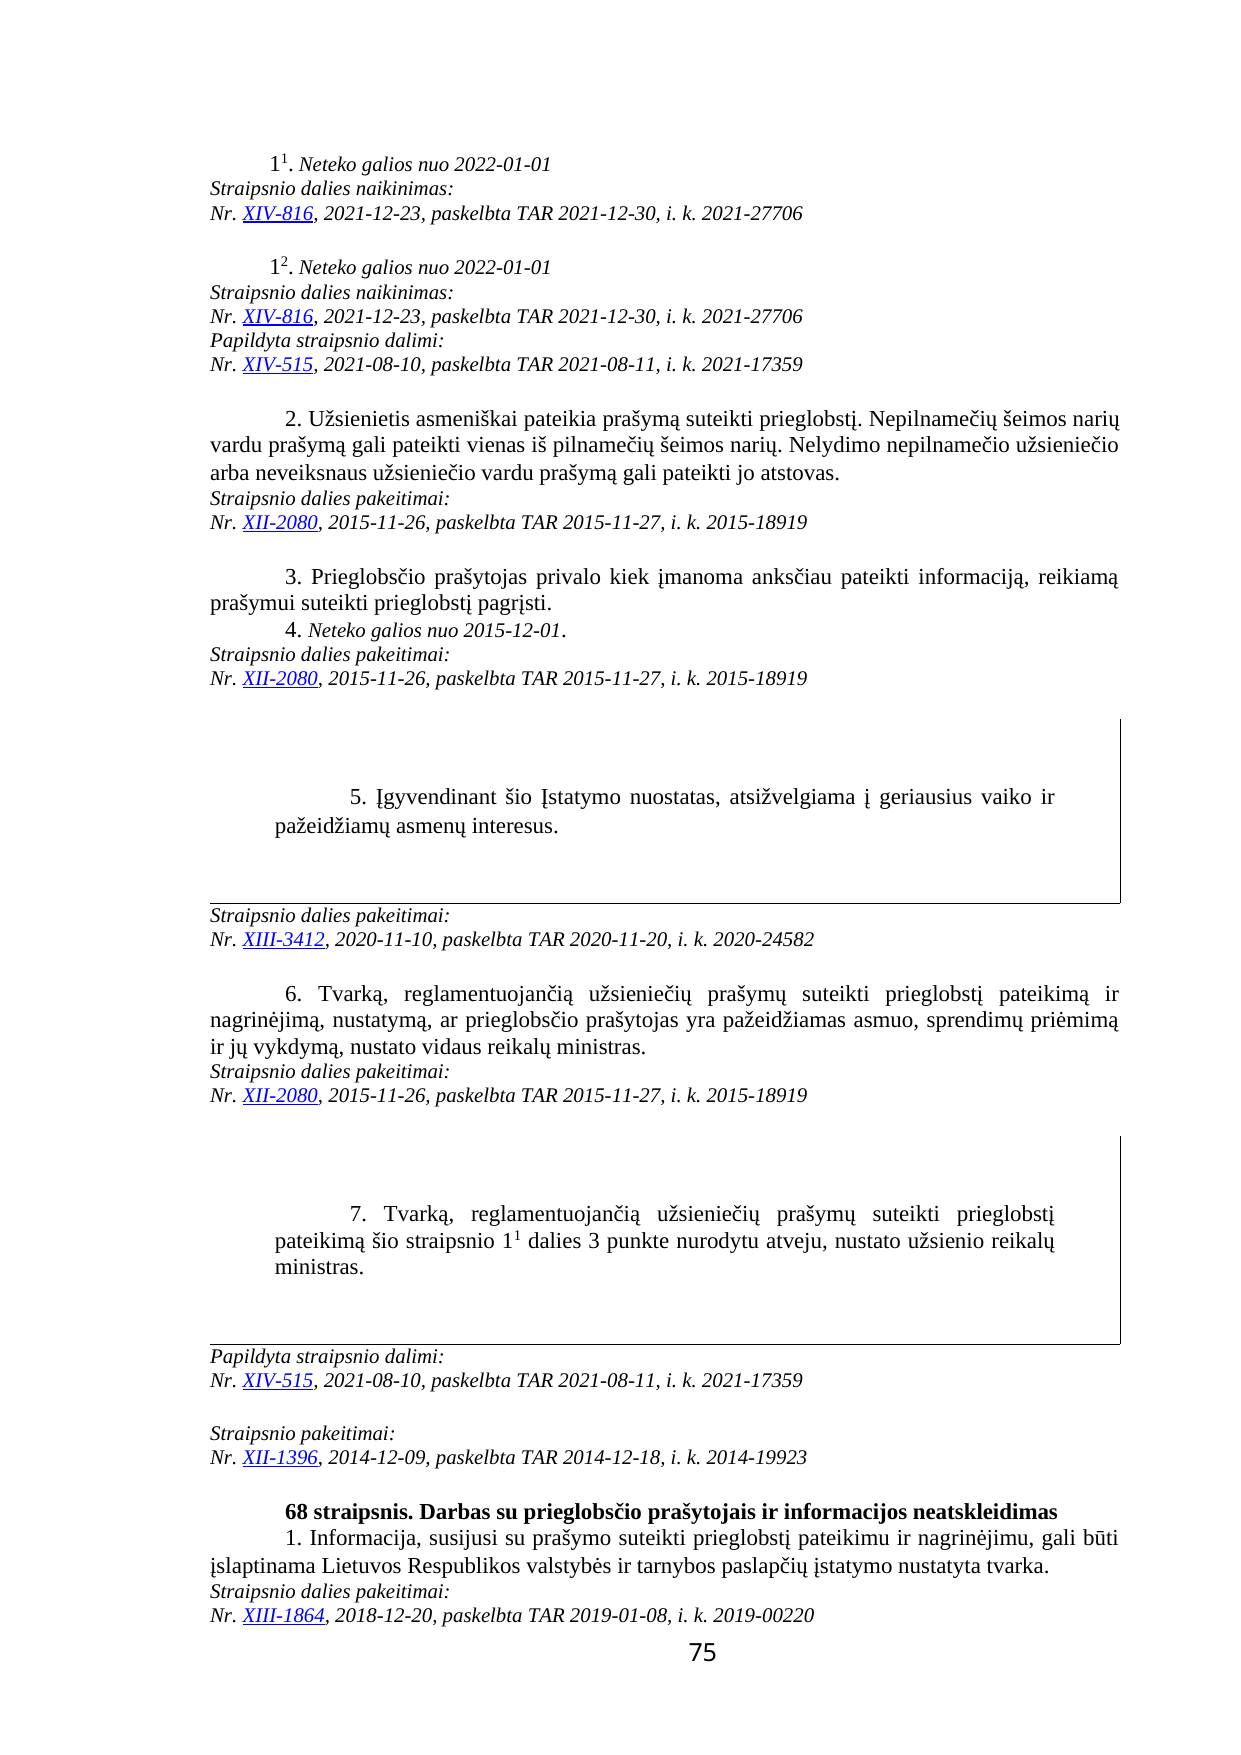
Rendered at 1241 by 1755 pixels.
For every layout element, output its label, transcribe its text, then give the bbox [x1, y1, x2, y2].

text Nr. XIII-3412, 2020-11-10, paskelbta TAR 2020-11-20, i. k. 2020-24582 [210, 927, 1120, 951]
text Straipsnio dalies pakeitimai: [210, 1579, 1120, 1603]
text Straipsnio pakeitimai: [210, 1421, 1120, 1445]
text Nr. XIV-515, 2021-08-10, paskelbta TAR 2021-08-11, i. k. 2021-17359 [210, 352, 1120, 376]
text 6. Tvarką, reglamentuojančią užsieniečių prašymų suteikti prieglobstį pateikimą ir nagrinėjimą, nustatymą, ar prieglobsčio prašytojas yra pažeidžiamas asmuo, sprendimų priėmimą ir jų vykdymą, nustato vidaus reikalų ministras. [210, 980, 1120, 1059]
text Straipsnio dalies pakeitimai: [210, 486, 1120, 510]
text 11. Neteko galios nuo 2022-01-01 [210, 150, 1120, 176]
text Straipsnio dalies pakeitimai: [210, 903, 1120, 927]
text 68 straipsnis. Darbas su prieglobsčio prašytojais ir informacijos neatskleidimas [210, 1498, 1120, 1524]
text Nr. XII-2080, 2015-11-26, paskelbta TAR 2015-11-27, i. k. 2015-18919 [210, 510, 1120, 534]
text Straipsnio dalies naikinimas: [210, 279, 1120, 304]
text Nr. XIV-515, 2021-08-10, paskelbta TAR 2021-08-11, i. k. 2021-17359 [210, 1368, 1120, 1392]
text Nr. XII-2080, 2015-11-26, paskelbta TAR 2015-11-27, i. k. 2015-18919 [210, 666, 1120, 690]
text 3. Prieglobsčio prašytojas privalo kiek įmanoma anksčiau pateikti informaciją, reikiamą prašymui suteikti prieglobstį pagrįsti. [210, 563, 1120, 616]
text Straipsnio dalies pakeitimai: [210, 642, 1120, 666]
text 12. Neteko galios nuo 2022-01-01 [210, 253, 1120, 279]
text 7. Tvarką, reglamentuojančią užsieniečių prašymų suteikti prieglobstį pateikimą šio straipsnio 11 dalies 3 punkte nurodytu atveju, nustato užsienio reikalų ministras. [210, 1136, 1120, 1344]
text 5. Įgyvendinant šio Įstatymo nuostatas, atsižvelgiama į geriausius vaiko ir pažeidžiamų asmenų interesus. [210, 719, 1120, 903]
text Nr. XII-2080, 2015-11-26, paskelbta TAR 2015-11-27, i. k. 2015-18919 [210, 1083, 1120, 1107]
text Nr. XIV-816, 2021-12-23, paskelbta TAR 2021-12-30, i. k. 2021-27706 [210, 200, 1120, 224]
text 2. Užsienietis asmeniškai pateikia prašymą suteikti prieglobstį. Nepilnamečių šeimos narių vardu prašymą gali pateikti vienas iš pilnamečių šeimos narių. Nelydimo nepilnamečio užsieniečio arba neveiksnaus užsieniečio vardu prašymą gali pateikti jo atstovas. [210, 404, 1120, 486]
text Straipsnio dalies naikinimas: [210, 176, 1120, 200]
text Nr. XIII-1864, 2018-12-20, paskelbta TAR 2019-01-08, i. k. 2019-00220 [210, 1603, 1120, 1627]
text Nr. XII-1396, 2014-12-09, paskelbta TAR 2014-12-18, i. k. 2014-19923 [210, 1445, 1120, 1469]
text Papildyta straipsnio dalimi: [210, 1344, 1120, 1368]
text 4. Neteko galios nuo 2015-12-01. [210, 616, 1120, 642]
text Nr. XIV-816, 2021-12-23, paskelbta TAR 2021-12-30, i. k. 2021-27706 [210, 304, 1120, 328]
text 1. Informacija, susijusi su prašymo suteikti prieglobstį pateikimu ir nagrinėjimu, gali būti įslaptinama Lietuvos Respublikos valstybės ir tarnybos paslapčių įstatymo nustatyta tvarka. [210, 1524, 1120, 1579]
text Straipsnio dalies pakeitimai: [210, 1059, 1120, 1083]
text Papildyta straipsnio dalimi: [210, 328, 1120, 352]
